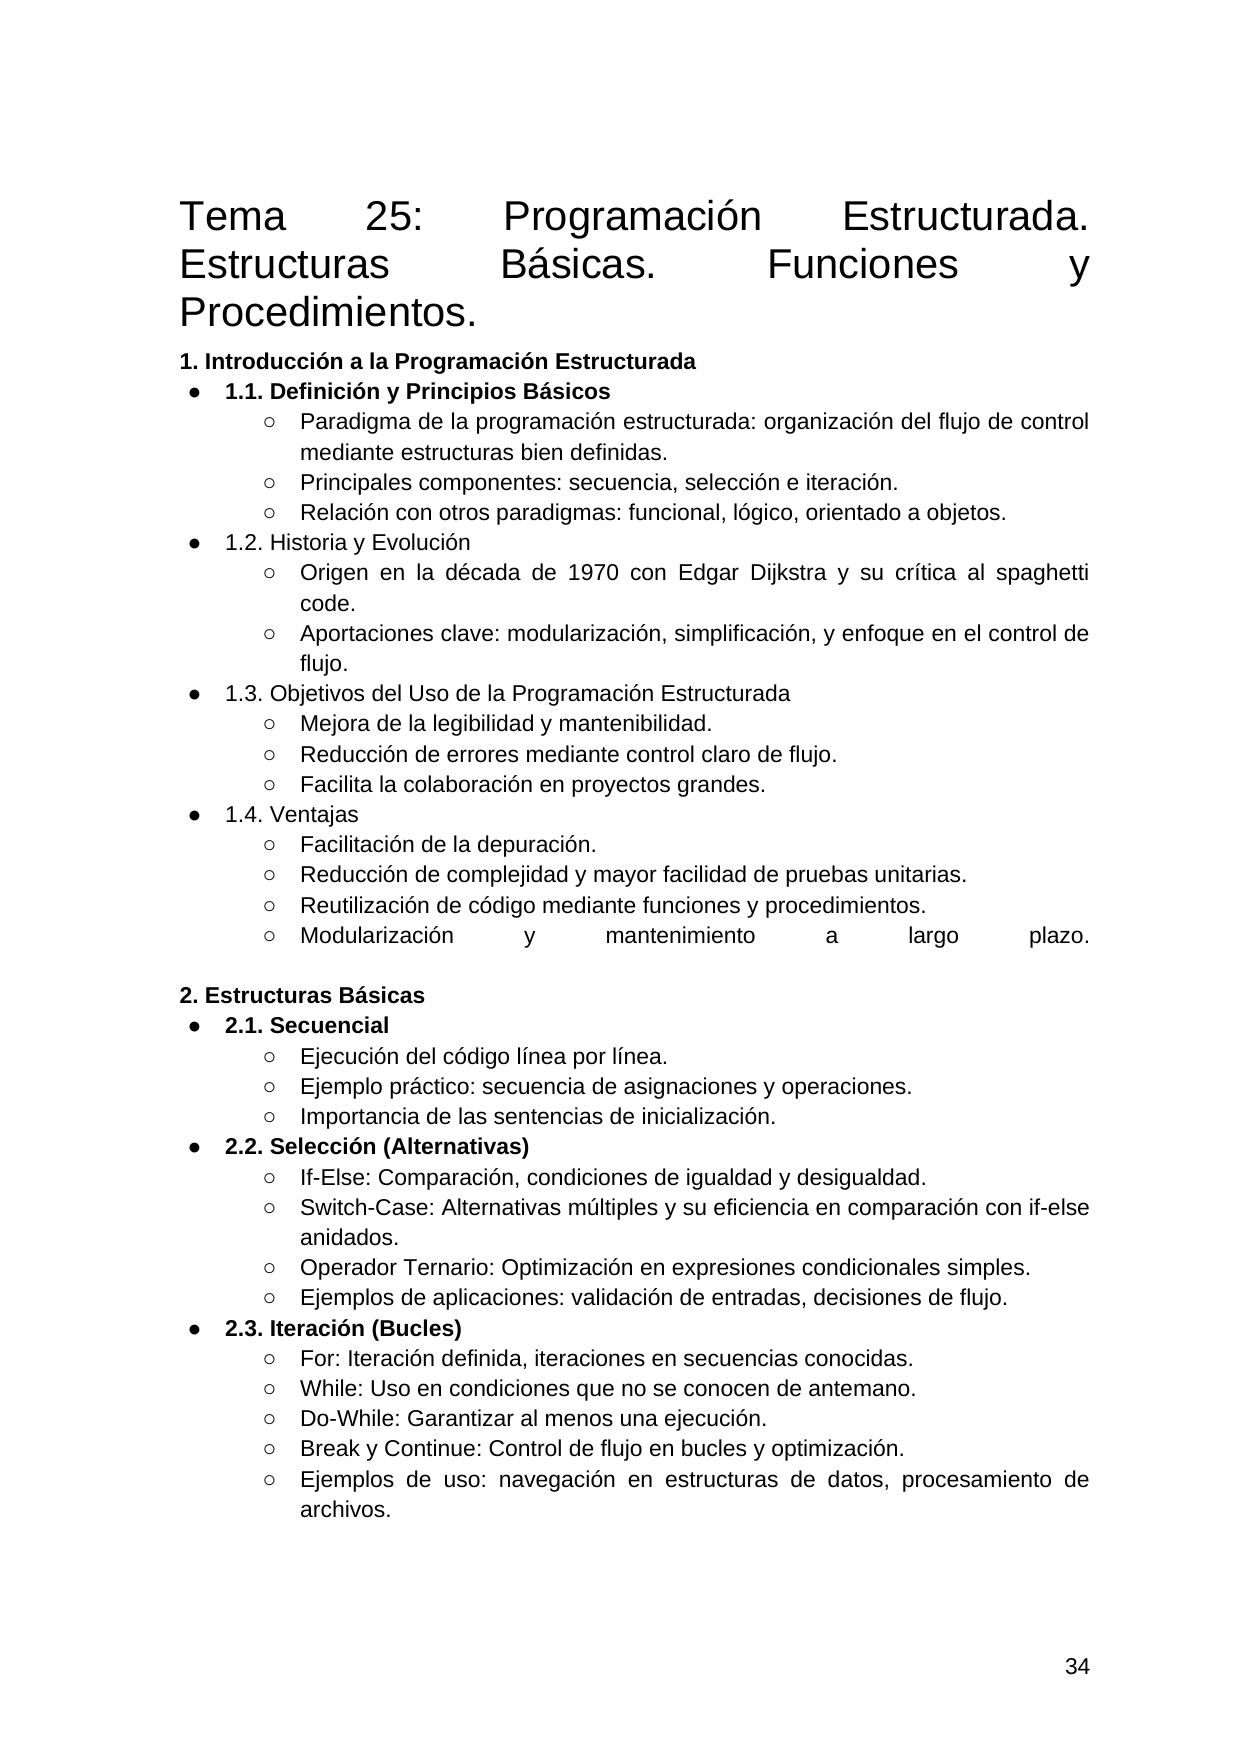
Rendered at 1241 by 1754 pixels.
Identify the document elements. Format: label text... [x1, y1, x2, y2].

list Break y Continue: Control de flujo en bucles y optimización. [262, 1435, 1090, 1462]
list Facilitación de la depuración. [262, 831, 1090, 858]
list Do-While: Garantizar al menos una ejecución. [262, 1405, 1090, 1432]
list While: Uso en condiciones que no se conocen de antemano. [262, 1375, 1090, 1401]
list Principales componentes: secuencia, selección e iteración. [262, 469, 1090, 495]
list Importancia de las sentencias de inicialización. [262, 1103, 1090, 1129]
list Origen en la década de 1970 con Edgar Dijkstra y su crítica al spaghetti code. [262, 559, 1090, 616]
list Reutilización de código mediante funciones y procedimientos. [262, 892, 1090, 918]
list Reducción de complejidad y mayor facilidad de pruebas unitarias. [262, 861, 1090, 888]
list Mejora de la legibilidad y mantenibilidad. [262, 710, 1090, 737]
list Operador Ternario: Optimización en expresiones condicionales simples. [262, 1254, 1090, 1281]
text 1. Introducción a la Programación Estructurada [179, 348, 1090, 374]
list If-Else: Comparación, condiciones de igualdad y desigualdad. [262, 1163, 1090, 1190]
list Ejemplos de uso: navegación en estructuras de datos, procesamiento de archivos. [262, 1466, 1090, 1552]
list Ejecución del código línea por línea. [262, 1043, 1090, 1069]
list Ejemplo práctico: secuencia de asignaciones y operaciones. [262, 1073, 1090, 1099]
list 2.3. Iteración (Bucles) [187, 1314, 1090, 1341]
list Reducción de errores mediante control claro de flujo. [262, 741, 1090, 767]
list Paradigma de la programación estructurada: organización del flujo de control mediante estructuras bien definidas. [262, 408, 1090, 465]
list Modularización y mantenimiento a largo plazo. [262, 922, 1090, 978]
list 2.1. Secuencial [187, 1012, 1090, 1039]
list Switch-Case: Alternativas múltiples y su eficiencia en comparación con if-else anidados. [262, 1194, 1090, 1250]
list Relación con otros paradigmas: funcional, lógico, orientado a objetos. [262, 499, 1090, 525]
list 2.2. Selección (Alternativas) [187, 1133, 1090, 1160]
subtitle Tema 25: Programación Estructurada. Estructuras Básicas. Funciones y Procedimientos. [179, 192, 1090, 335]
list 1.4. Ventajas [187, 801, 1090, 827]
list 1.1. Definición y Principios Básicos [187, 378, 1090, 404]
list 1.2. Historia y Evolución [187, 529, 1090, 556]
list 1.3. Objetivos del Uso de la Programación Estructurada [187, 680, 1090, 707]
list Ejemplos de aplicaciones: validación de entradas, decisiones de flujo. [262, 1284, 1090, 1311]
list For: Iteración definida, iteraciones en secuencias conocidas. [262, 1345, 1090, 1371]
list Aportaciones clave: modularización, simplificación, y enfoque en el control de flujo. [262, 620, 1090, 676]
list Facilita la colaboración en proyectos grandes. [262, 771, 1090, 797]
text 2. Estructuras Básicas [179, 982, 1090, 1009]
